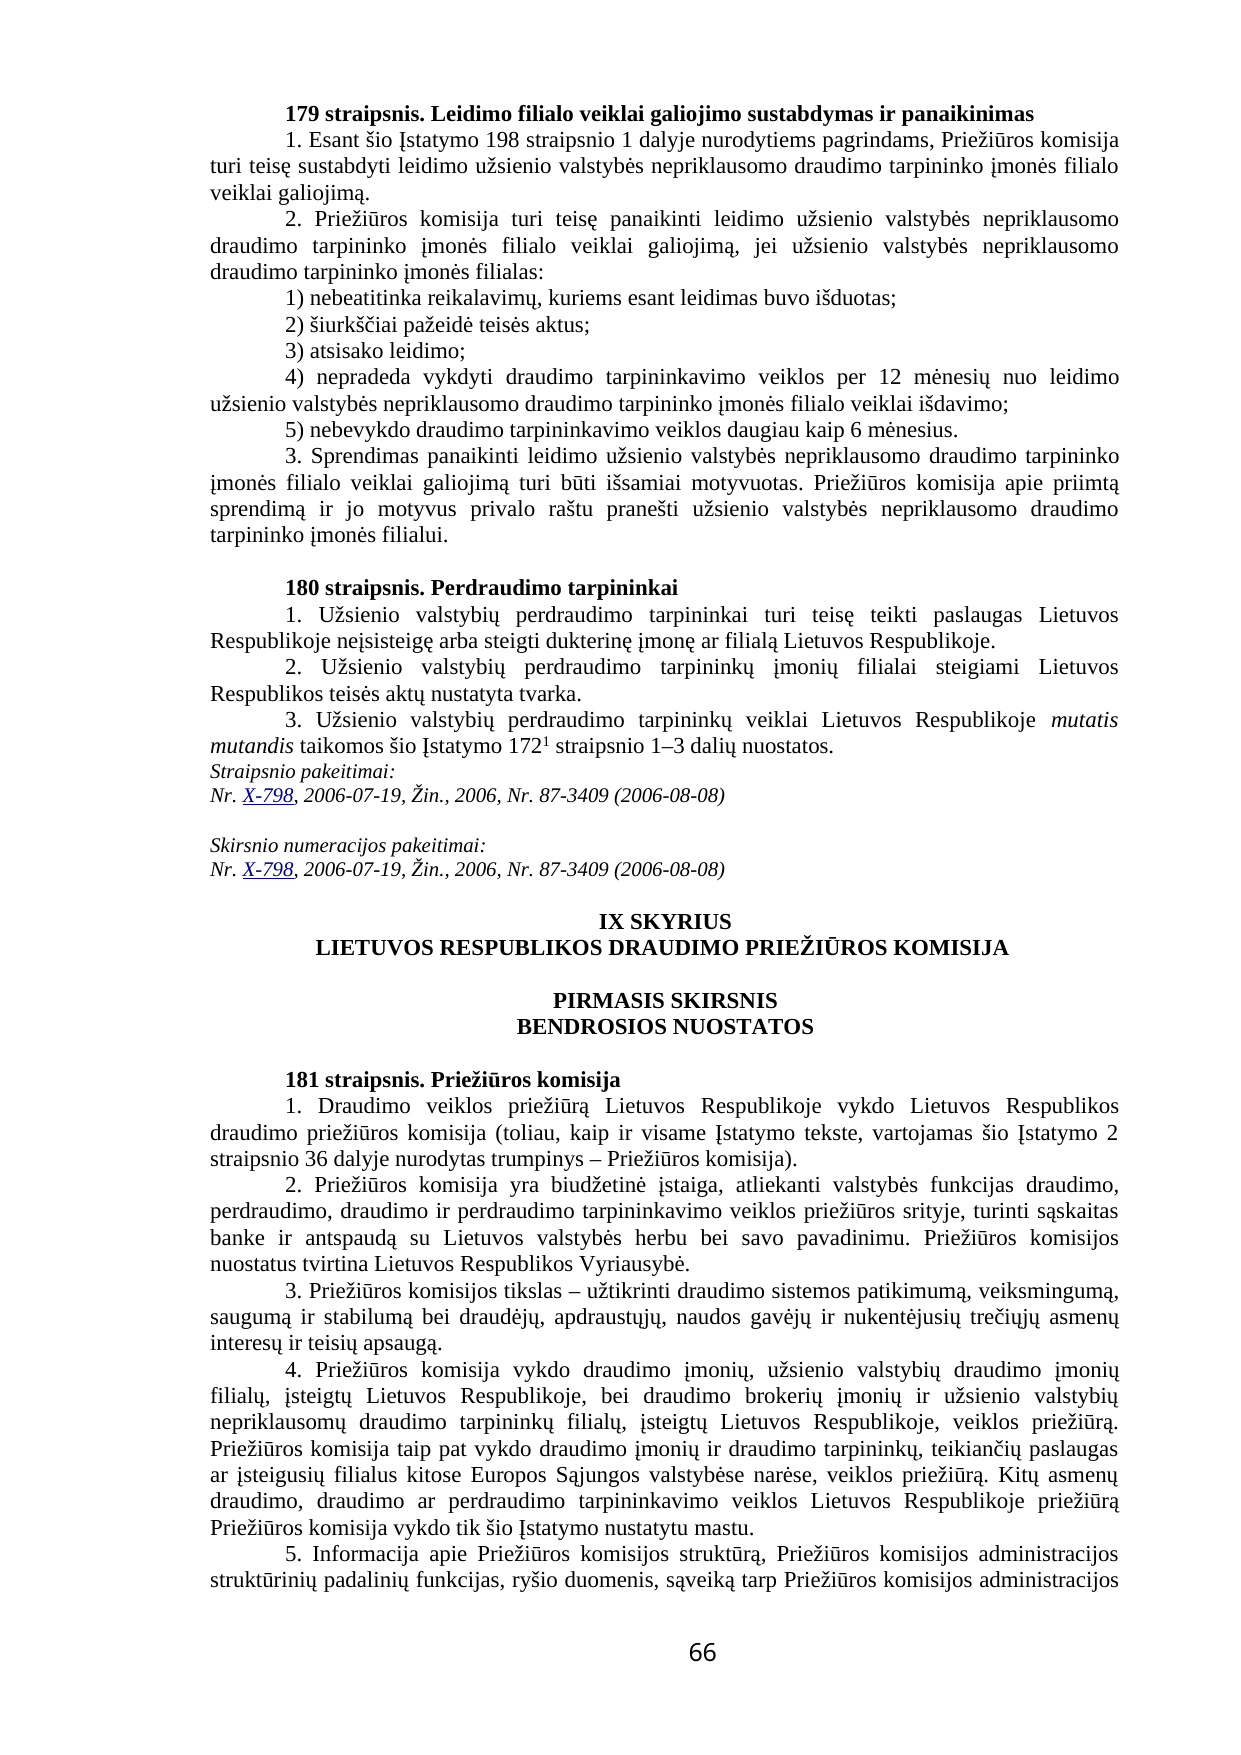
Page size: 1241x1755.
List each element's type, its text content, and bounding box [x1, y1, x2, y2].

text 3. Užsienio valstybių perdraudimo tarpininkų veiklai Lietuvos Respublikoje mutatis mutandis taikomos šio Įstatymo 1721 straipsnio 1–3 dalių nuostatos. [210, 706, 1120, 759]
text Lietuvos Respublikos DRAUDIMO PRIEŽIŪROS KOMISIJA [210, 934, 1120, 960]
text 5) nebevykdo draudimo tarpininkavimo veiklos daugiau kaip 6 mėnesius. [210, 416, 1120, 442]
text 1. Draudimo veiklos priežiūrą Lietuvos Respublikoje vykdo Lietuvos Respublikos draudimo priežiūros komisija (toliau, kaip ir visame Įstatymo tekste, vartojamas šio Įstatymo 2 straipsnio 36 dalyje nurodytas trumpinys – Priežiūros komisija). [210, 1092, 1120, 1171]
text 4) nepradeda vykdyti draudimo tarpininkavimo veiklos per 12 mėnesių nuo leidimo užsienio valstybės nepriklausomo draudimo tarpininko įmonės filialo veiklai išdavimo; [210, 363, 1120, 416]
subtitle PIRMASIS SKirsnis [210, 987, 1120, 1013]
text 1) nebeatitinka reikalavimų, kuriems esant leidimas buvo išduotas; [210, 284, 1120, 311]
text 180 straipsnis. Perdraudimo tarpininkai [210, 574, 1120, 601]
text 3. Priežiūros komisijos tikslas – užtikrinti draudimo sistemos patikimumą, veiksmingumą, saugumą ir stabilumą bei draudėjų, apdraustųjų, naudos gavėjų ir nukentėjusių trečiųjų asmenų interesų ir teisių apsaugą. [210, 1277, 1120, 1356]
text 5. Informacija apie Priežiūros komisijos struktūrą, Priežiūros komisijos administracijos struktūrinių padalinių funkcijas, ryšio duomenis, sąveiką tarp Priežiūros komisijos administracijos [210, 1540, 1120, 1593]
text 2. Priežiūros komisija yra biudžetinė įstaiga, atliekanti valstybės funkcijas draudimo, perdraudimo, draudimo ir perdraudimo tarpininkavimo veiklos priežiūros srityje, turinti sąskaitas banke ir antspaudą su Lietuvos valstybės herbu bei savo pavadinimu. Priežiūros komisijos nuostatus tvirtina Lietuvos Respublikos Vyriausybė. [210, 1171, 1120, 1277]
text Nr. X-798, 2006-07-19, Žin., 2006, Nr. 87-3409 (2006-08-08) [210, 857, 1120, 881]
text 3) atsisako leidimo; [210, 337, 1120, 363]
subtitle 179 straipsnis. Leidimo filialo veiklai galiojimo sustabdymas ir panaikinimas [285, 100, 1120, 126]
text 1. Esant šio Įstatymo 198 straipsnio 1 dalyje nurodytiems pagrindams, Priežiūros komisija turi teisę sustabdyti leidimo užsienio valstybės nepriklausomo draudimo tarpininko įmonės filialo veiklai galiojimą. [210, 126, 1120, 205]
text 1. Užsienio valstybių perdraudimo tarpininkai turi teisę teikti paslaugas Lietuvos Respublikoje neįsisteigę arba steigti dukterinę įmonę ar filialą Lietuvos Respublikoje. [210, 601, 1120, 653]
text BENDROSIOS NUOSTATOS [210, 1013, 1120, 1039]
subtitle IX SKYRIUS [210, 908, 1120, 934]
text 3. Sprendimas panaikinti leidimo užsienio valstybės nepriklausomo draudimo tarpininko įmonės filialo veiklai galiojimą turi būti išsamiai motyvuotas. Priežiūros komisija apie priimtą sprendimą ir jo motyvus privalo raštu pranešti užsienio valstybės nepriklausomo draudimo tarpininko įmonės filialui. [210, 442, 1120, 548]
text Straipsnio pakeitimai: [210, 759, 1120, 783]
text 2) šiurkščiai pažeidė teisės aktus; [210, 311, 1120, 337]
subtitle 181 straipsnis. Priežiūros komisija [210, 1066, 1120, 1092]
text 2. Užsienio valstybių perdraudimo tarpininkų įmonių filialai steigiami Lietuvos Respublikos teisės aktų nustatyta tvarka. [210, 653, 1120, 706]
text Nr. X-798, 2006-07-19, Žin., 2006, Nr. 87-3409 (2006-08-08) [210, 783, 1120, 807]
text Skirsnio numeracijos pakeitimai: [210, 833, 1120, 857]
text 4. Priežiūros komisija vykdo draudimo įmonių, užsienio valstybių draudimo įmonių filialų, įsteigtų Lietuvos Respublikoje, bei draudimo brokerių įmonių ir užsienio valstybių nepriklausomų draudimo tarpininkų filialų, įsteigtų Lietuvos Respublikoje, veiklos priežiūrą. Priežiūros komisija taip pat vykdo draudimo įmonių ir draudimo tarpininkų, teikiančių paslaugas ar įsteigusių filialus kitose Europos Sąjungos valstybėse narėse, veiklos priežiūrą. Kitų asmenų draudimo, draudimo ar perdraudimo tarpininkavimo veiklos Lietuvos Respublikoje priežiūrą Priežiūros komisija vykdo tik šio Įstatymo nustatytu mastu. [210, 1356, 1120, 1540]
text 2. Priežiūros komisija turi teisę panaikinti leidimo užsienio valstybės nepriklausomo draudimo tarpininko įmonės filialo veiklai galiojimą, jei užsienio valstybės nepriklausomo draudimo tarpininko įmonės filialas: [210, 205, 1120, 284]
